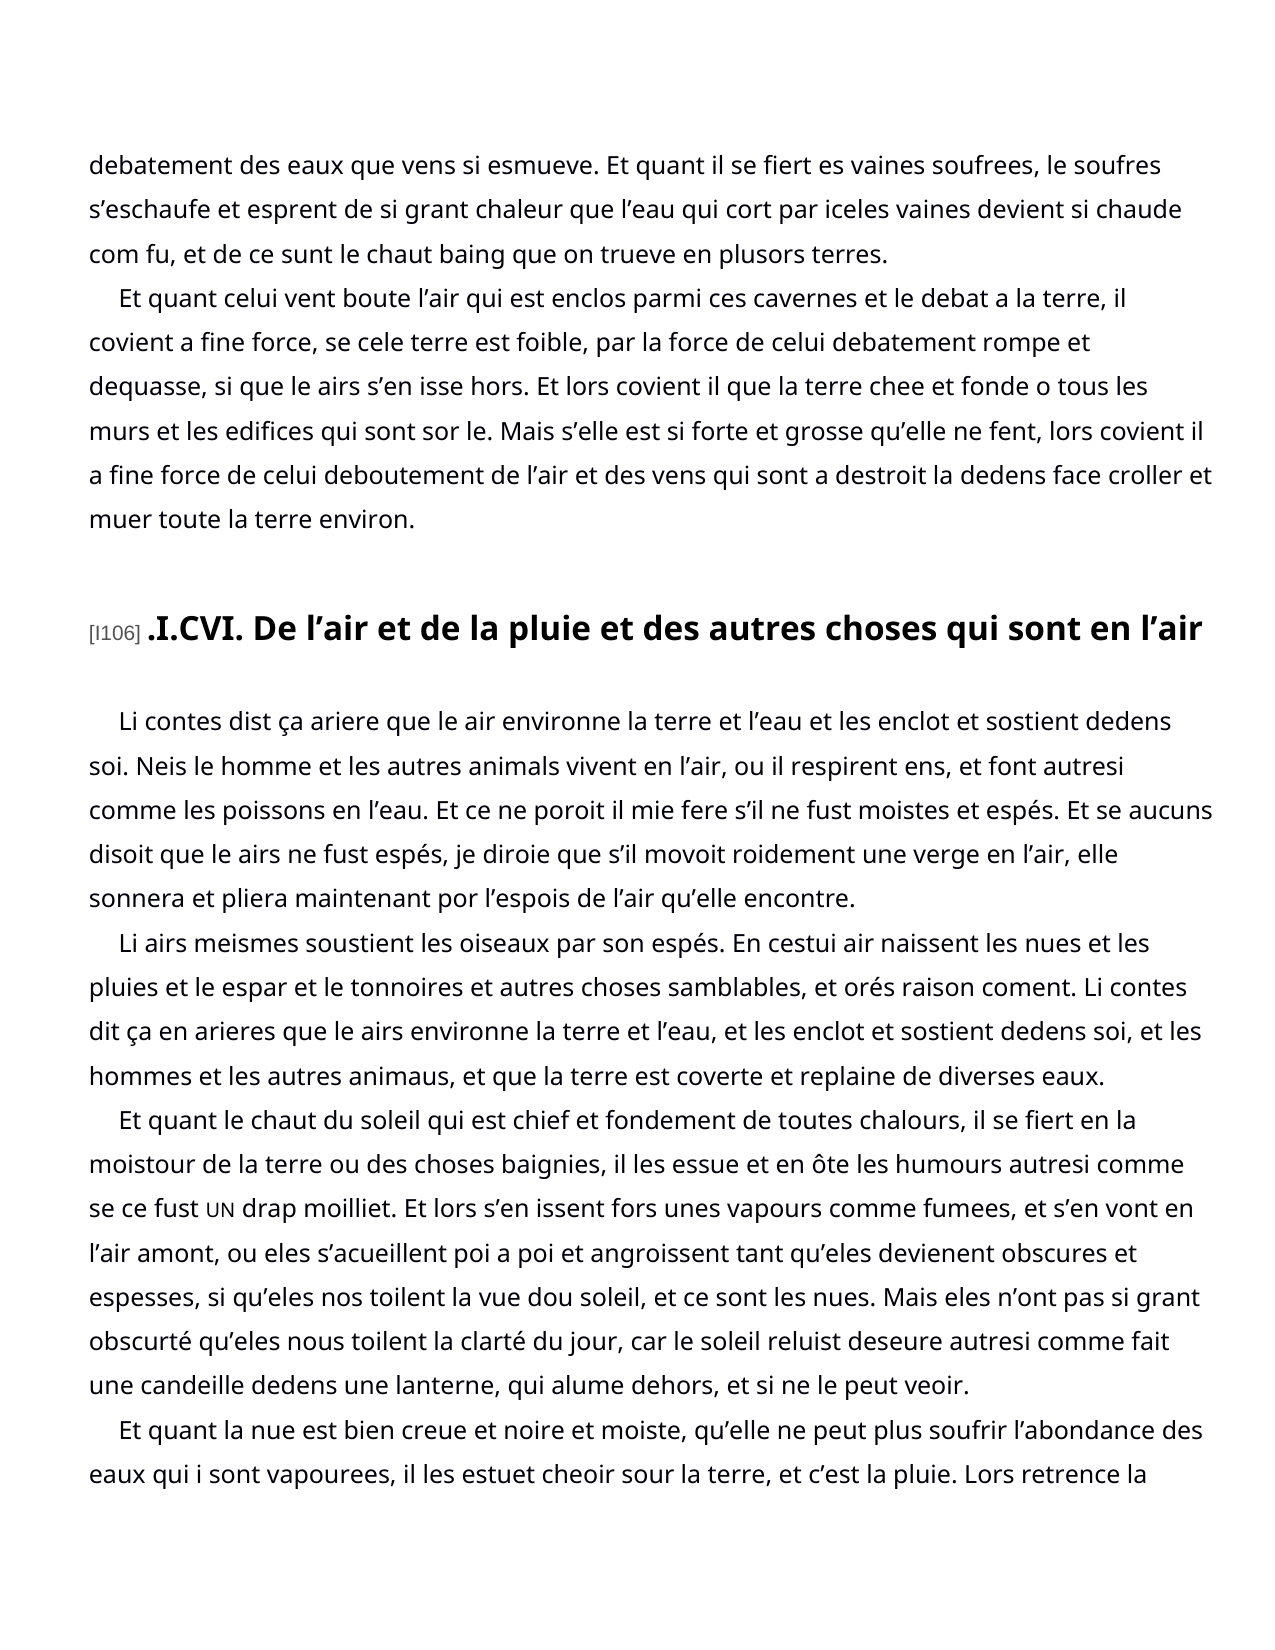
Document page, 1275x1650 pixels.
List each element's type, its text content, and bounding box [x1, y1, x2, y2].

text Li airs meismes soustient les oiseaux par son espés. En cestui air naissent les nues et les pluies et le espar et le tonnoires et autres choses samblables, et orés raison coment. Li contes dit ça en arieres que le airs environne la terre et l’eau, et les enclot et sostient dedens soi, et les hommes et les autres animaus, et que la terre est coverte et replaine de diverses eaux. [89, 925, 1216, 1092]
text Li contes dist ça ariere que le air environne la terre et l’eau et les enclot et sostient dedens soi. Neis le homme et les autres animals vivent en l’air, ou il respirent ens, et font autresi comme les poissons en l’eau. Et ce ne poroit il mie fere s’il ne fust moistes et espés. Et se aucuns disoit que le airs ne fust espés, je diroie que s’il movoit roidement une verge en l’air, elle sonnera et pliera maintenant por l’espois de l’air qu’elle encontre. [89, 704, 1216, 915]
subtitle [I106] .I.CVI. De l’air et de la pluie et des autres choses qui sont en l’air [89, 605, 1216, 651]
text Et quant le chaut du soleil qui est chief et fondement de toutes chalours, il se fiert en la moistour de la terre ou des choses baignies, il les essue et en ôte les humours autresi comme se ce fust un drap moilliet. Et lors s’en issent fors unes vapours comme fumees, et s’en vont en l’air amont, ou eles s’acueillent poi a poi et angroissent tant qu’eles devienent obscures et espesses, si qu’eles nos toilent la vue dou soleil, et ce sont les nues. Mais eles n’ont pas si grant obscurté qu’eles nous toilent la clarté du jour, car le soleil reluist deseure autresi comme fait une candeille dedens une lanterne, qui alume dehors, et si ne le peut veoir. [89, 1102, 1216, 1402]
text Et quant celui vent boute l’air qui est enclos parmi ces cavernes et le debat a la terre, il covient a fine force, se cele terre est foible, par la force de celui debatement rompe et dequasse, si que le airs s’en isse hors. Et lors covient il que la terre chee et fonde o tous les murs et les edifices qui sont sor le. Mais s’elle est si forte et grosse qu’elle ne fent, lors covient il a fine force de celui deboutement de l’air et des vens qui sont a destroit la dedens face croller et muer toute la terre environ. [89, 281, 1216, 536]
text Et quant la nue est bien creue et noire et moiste, qu’elle ne peut plus soufrir l’abondance des eaux qui i sont vapourees, il les estuet cheoir sour la terre, et c’est la pluie. Lors retrence la [89, 1412, 1216, 1491]
text debatement des eaux que vens si esmueve. Et quant il se fiert es vaines soufrees, le soufres s’eschaufe et esprent de si grant chaleur que l’eau qui cort par iceles vaines devient si chaude com fu, et de ce sunt le chaut baing que on trueve en plusors terres. [89, 148, 1216, 270]
